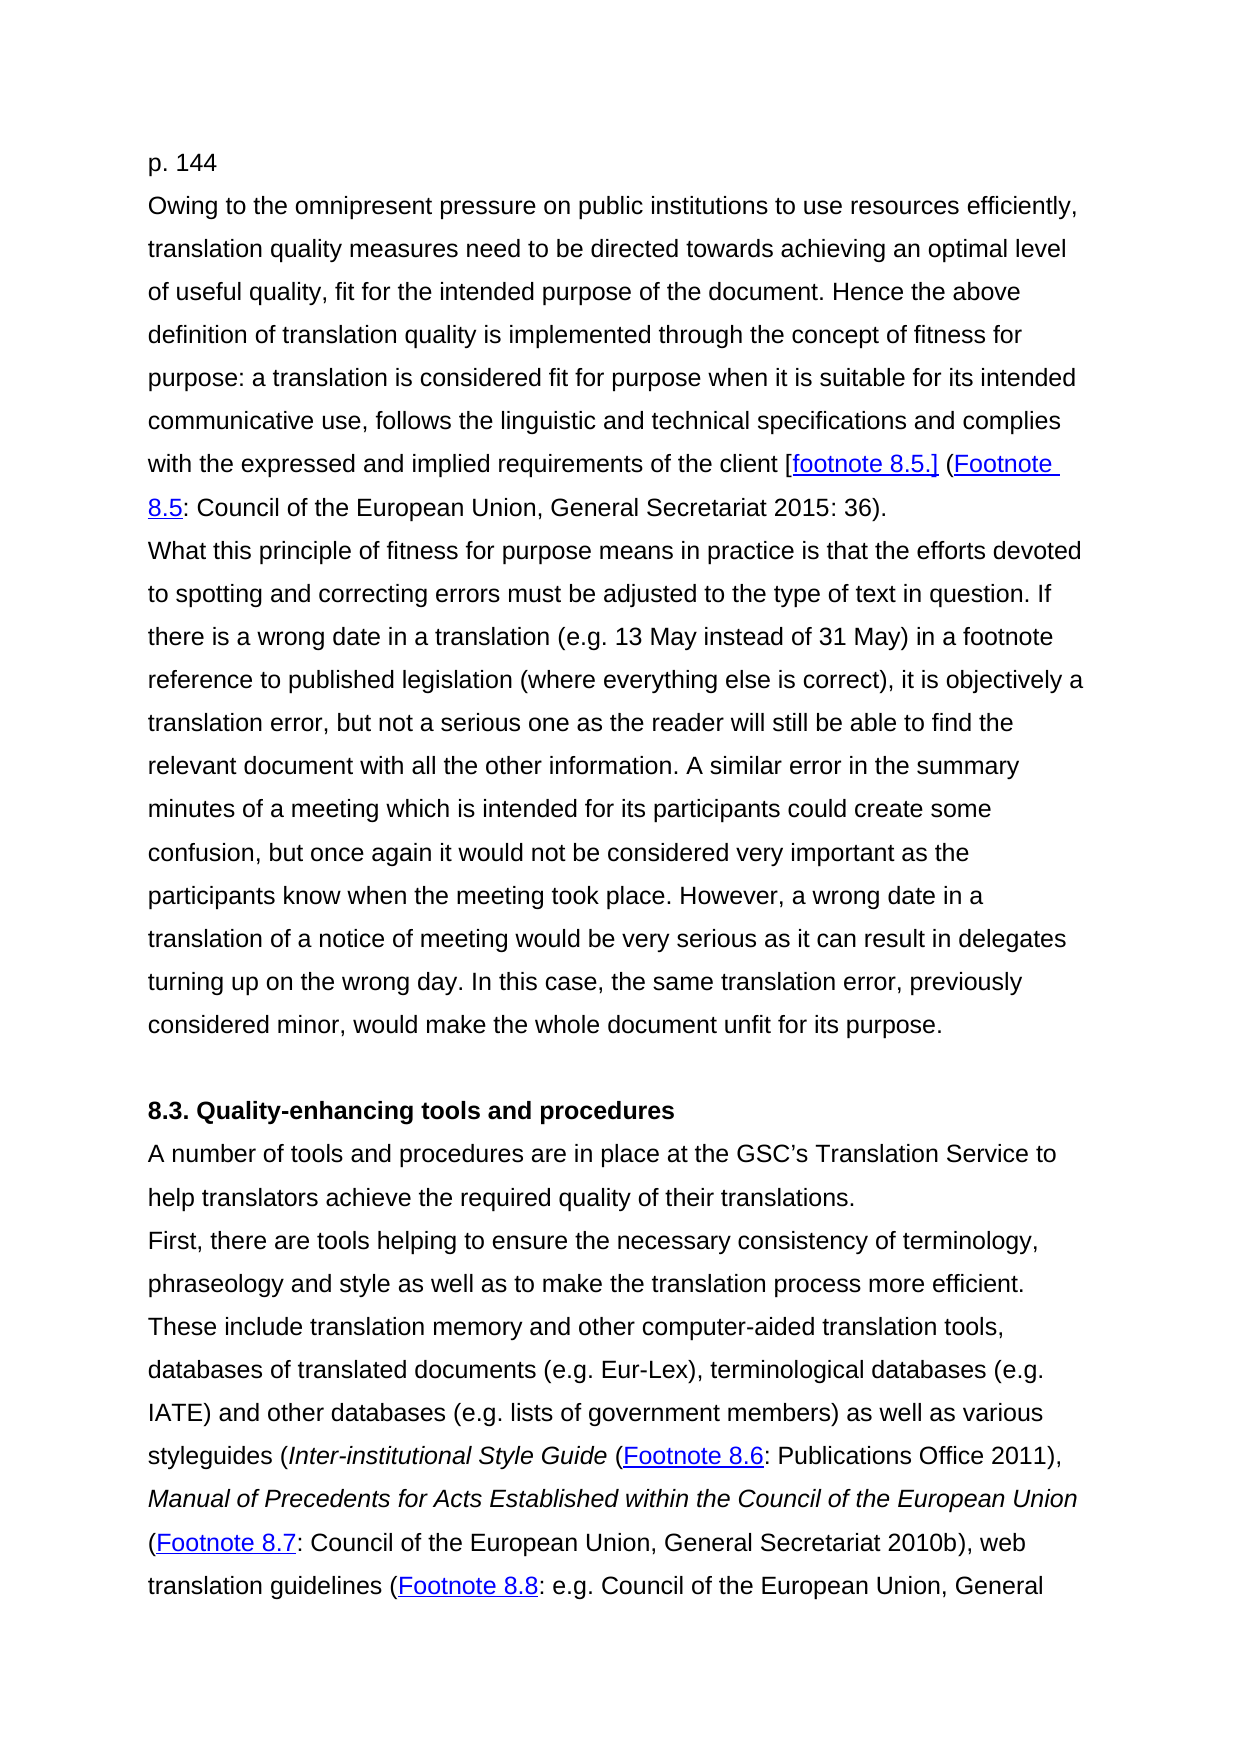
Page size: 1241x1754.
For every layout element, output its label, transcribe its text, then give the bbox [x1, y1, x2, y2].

text Owing to the omnipresent pressure on public institutions to use resources efficiently, translation quality measures need to be directed towards achieving an optimal level of useful quality, fit for the intended purpose of the document. Hence the above definition of translation quality is implemented through the concept of fitness for purpose: a translation is considered fit for purpose when it is suitable for its intended communicative use, follows the linguistic and technical specifications and complies with the expressed and implied requirements of the client [footnote 8.5.] (Footnote 8.5: Council of the European Union, General Secretariat 2015: 36). [148, 191, 1093, 521]
text What this principle of fitness for purpose means in practice is that the efforts devoted to spotting and correcting errors must be adjusted to the type of text in question. If there is a wrong date in a translation (e.g. 13 May instead of 31 May) in a footnote reference to published legislation (where everything else is correct), it is objectively a translation error, but not a serious one as the reader will still be able to find the relevant document with all the other information. A similar error in the summary minutes of a meeting which is intended for its participants could create some confusion, but once again it would not be considered very important as the participants know when the meeting took place. However, a wrong date in a translation of a notice of meeting would be very serious as it can result in delegates turning up on the wrong day. In this case, the same translation error, previously considered minor, would make the whole document unfit for its purpose. [148, 536, 1093, 1039]
text A number of tools and procedures are in place at the GSC’s Translation Service to help translators achieve the required quality of their translations. [148, 1139, 1093, 1211]
text p. 144 [148, 148, 1093, 176]
subtitle 8.3. Quality-enhancing tools and procedures [148, 1096, 1093, 1125]
text First, there are tools helping to ensure the necessary consistency of terminology, phraseology and style as well as to make the translation process more efficient. These include translation memory and other computer-aided translation tools, databases of translated documents (e.g. Eur-Lex), terminological databases (e.g. IATE) and other databases (e.g. lists of government members) as well as various styleguides (Inter-institutional Style Guide (Footnote 8.6: Publications Office 2011), Manual of Precedents for Acts Established within the Council of the European Union (Footnote 8.7: Council of the European Union, General Secretariat 2010b), web translation guidelines (Footnote 8.8: e.g. Council of the European Union, General [148, 1226, 1093, 1599]
